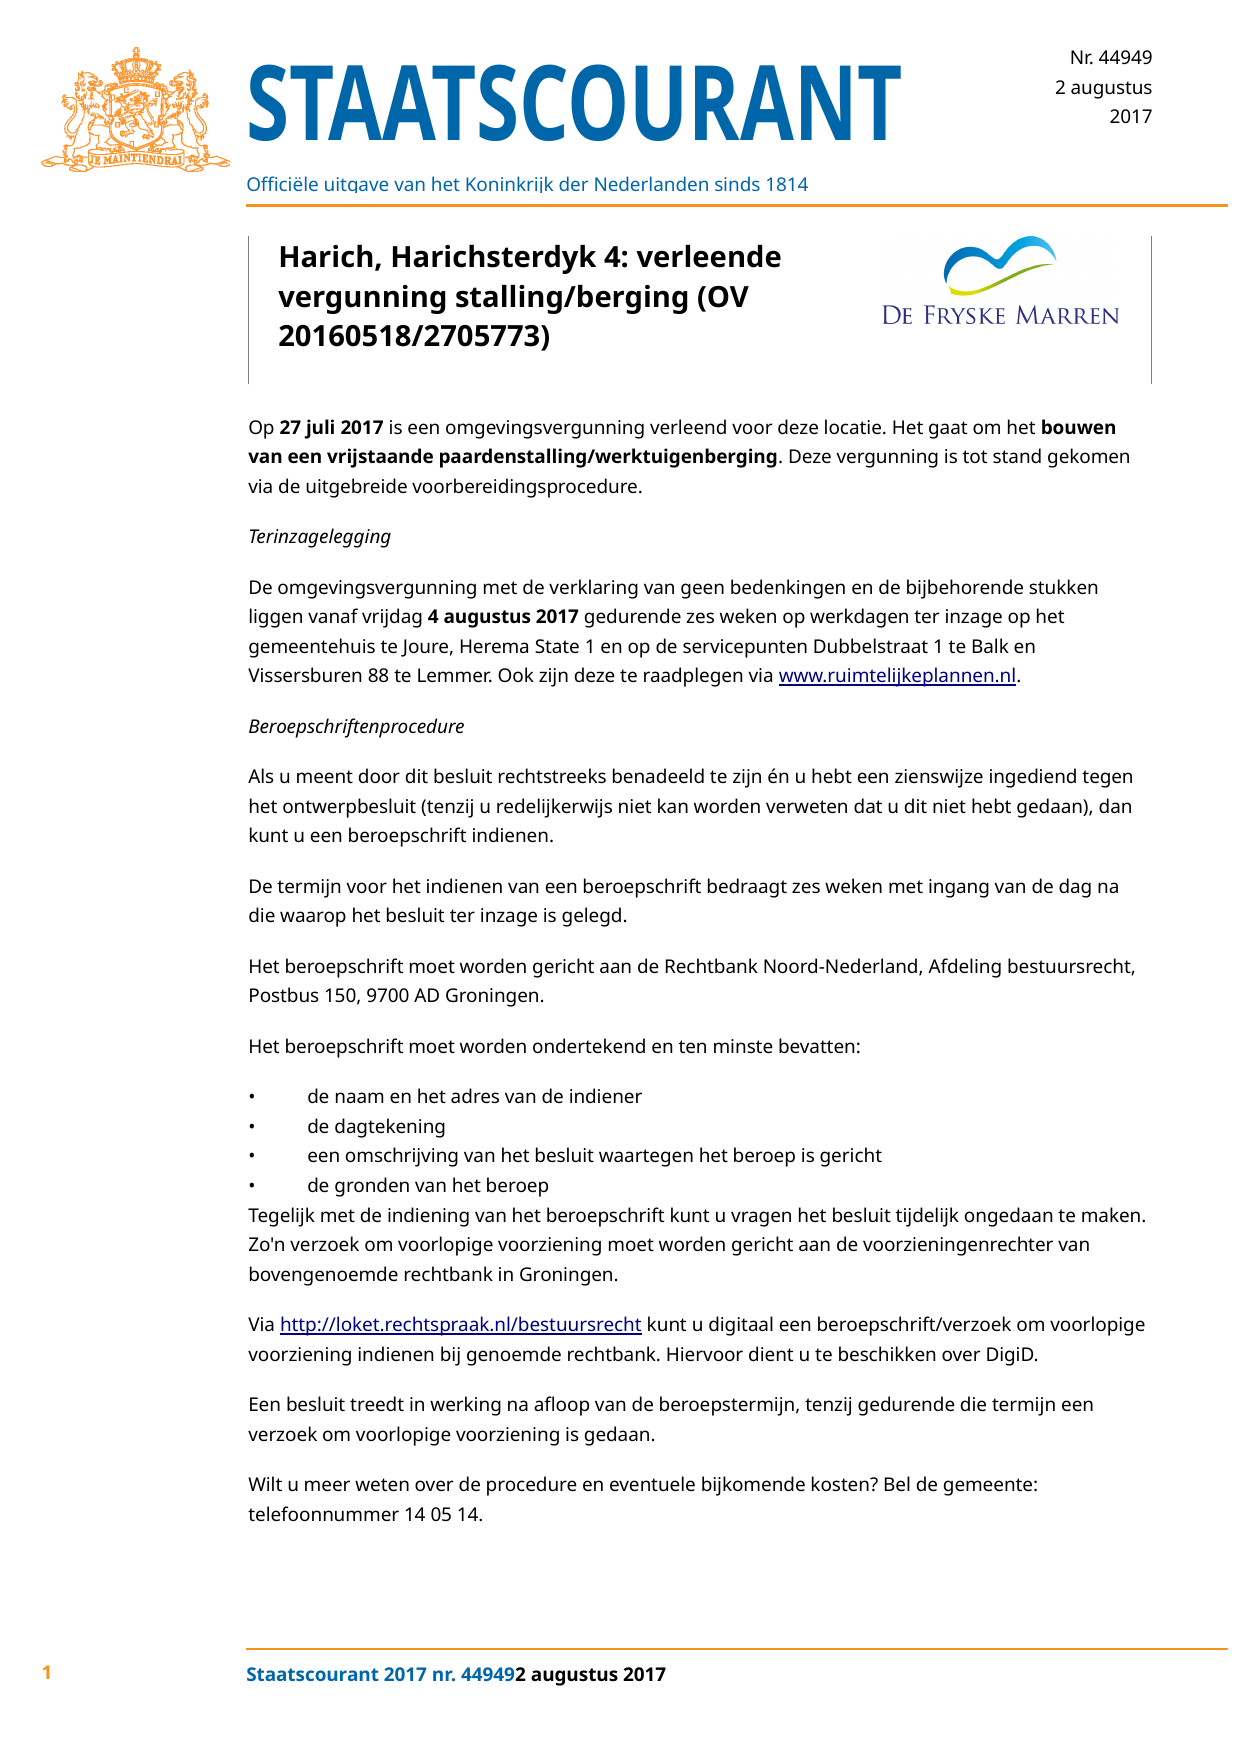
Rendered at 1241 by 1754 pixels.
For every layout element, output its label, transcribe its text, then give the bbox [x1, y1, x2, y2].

picture [882, 236, 1119, 324]
text Als u meent door dit besluit rechtstreeks benadeeld te zijn én u hebt een zienswijze ingediend tegen het ontwerpbesluit (tenzij u redelijkerwijs niet kan worden verweten dat u dit niet hebt gedaan), dan kunt u een beroepschrift indienen. [248, 763, 1152, 848]
table_header Harich, Harichsterdyk 4: verleende vergunning stalling/berging (OV 20160518/2705773) [249, 236, 850, 384]
text Het beroepschrift moet worden ondertekend en ten minste bevatten: [248, 1033, 1152, 1059]
text Tegelijk met de indiening van het beroepschrift kunt u vragen het besluit tijdelijk ongedaan te maken. Zo'n verzoek om voorlopige voorziening moet worden gericht aan de voorzieningenrechter van bovengenoemde rechtbank in Groningen. [248, 1202, 1152, 1287]
text Het beroepschrift moet worden gericht aan de Rechtbank Noord-Nederland, Afdeling bestuursrecht, Postbus 150, 9700 AD Groningen. [248, 953, 1152, 1008]
list een omschrijving van het besluit waartegen het beroep is gericht [248, 1143, 1152, 1168]
list de dagtekening [248, 1113, 1152, 1139]
text Op 27 juli 2017 is een omgevingsvergunning verleend voor deze locatie. Het gaat om het bouwen van een vrijstaande paardenstalling/werktuigenberging. Deze vergunning is tot stand gekomen via de uitgebreide voorbereidingsprocedure. [248, 414, 1152, 499]
list de gronden van het beroep [248, 1172, 1152, 1198]
picture [41, 47, 231, 172]
text Via http://loket.rechtspraak.nl/bestuursrecht kunt u digitaal een beroepschrift/verzoek om voorlopige voorziening indienen bij genoemde rechtbank. Hiervoor dient u te beschikken over DigiD. [248, 1311, 1152, 1367]
table_header [850, 236, 1151, 384]
text De termijn voor het indienen van een beroepschrift bedraagt zes weken met ingang van de dag na die waarop het besluit ter inzage is gelegd. [248, 873, 1152, 928]
text Een besluit treedt in werking na afloop van de beroepstermijn, tenzij gedurende die termijn een verzoek om voorlopige voorziening is gedaan. [248, 1391, 1152, 1447]
text Terinzagelegging [248, 523, 1152, 549]
text Beroepschriftenprocedure [248, 713, 1152, 739]
text De omgevingsvergunning met de verklaring van geen bedenkingen en de bijbehorende stukken liggen vanaf vrijdag 4 augustus 2017 gedurende zes weken op werkdagen ter inzage op het gemeentehuis te Joure, Herema State 1 en op de servicepunten Dubbelstraat 1 te Balk en Vissersburen 88 te Lemmer. Ook zijn deze te raadplegen via www.ruimtelijkeplannen.nl. [248, 574, 1152, 688]
list de naam en het adres van de indiener [248, 1083, 1152, 1109]
text Wilt u meer weten over de procedure en eventuele bijkomende kosten? Bel de gemeente: telefoonnummer 14 05 14. [248, 1471, 1152, 1527]
